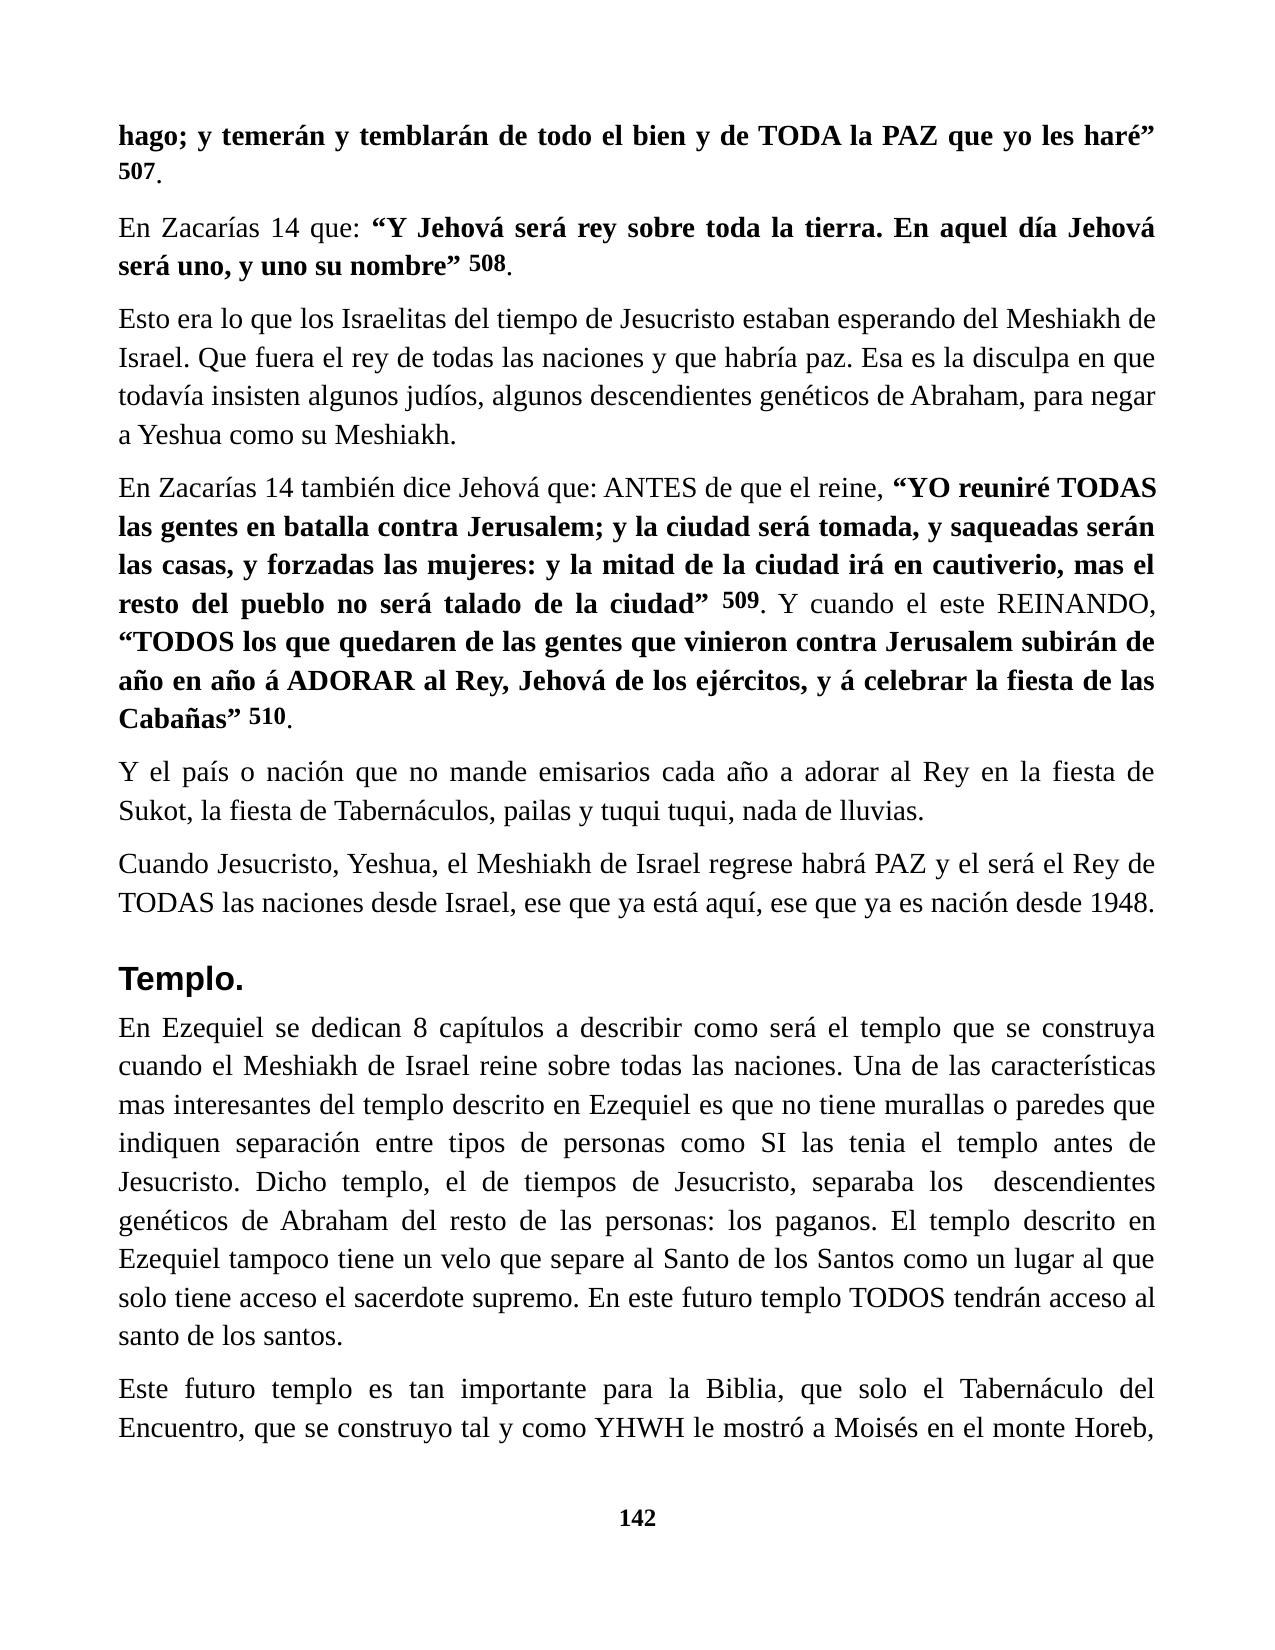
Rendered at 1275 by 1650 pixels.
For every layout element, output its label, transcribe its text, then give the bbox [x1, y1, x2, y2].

text En Zacarías 14 también dice Jehová que: ANTES de que el reine, “YO reuniré TODAS las gentes en batalla contra Jerusalem; y la ciudad será tomada, y saqueadas serán las casas, y forzadas las mujeres: y la mitad de la ciudad irá en cautiverio, mas el resto del pueblo no será talado de la ciudad” . Y cuando el este REINANDO, “TODOS los que quedaren de las gentes que vinieron contra Jerusalem subirán de año en año á ADORAR al Rey, Jehová de los ejércitos, y á celebrar la fiesta de las Cabañas” . [118, 470, 1157, 735]
text Y el país o nación que no mande emisarios cada año a adorar al Rey en la fiesta de Sukot, la fiesta de Tabernáculos, pailas y tuqui tuqui, nada de lluvias. [118, 754, 1157, 827]
text Este futuro templo es tan importante para la Biblia, que solo el Tabernáculo del Encuentro, que se construyo tal y como YHWH le mostró a Moisés en el monte Horeb, [118, 1371, 1157, 1443]
text En Ezequiel se dedican 8 capítulos a describir como será el templo que se construya cuando el Meshiakh de Israel reine sobre todas las naciones. Una de las características mas interesantes del templo descrito en Ezequiel es que no tiene murallas o paredes que indiquen separación entre tipos de personas como SI las tenia el templo antes de Jesucristo. Dicho templo, el de tiempos de Jesucristo, separaba los descendientes genéticos de Abraham del resto de las personas: los paganos. El templo descrito en Ezequiel tampoco tiene un velo que separe al Santo de los Santos como un lugar al que solo tiene acceso el sacerdote supremo. En este futuro templo TODOS tendrán acceso al santo de los santos. [118, 1010, 1157, 1352]
text Esto era lo que los Israelitas del tiempo de Jesucristo estaban esperando del Meshiakh de Israel. Que fuera el rey de todas las naciones y que habría paz. Esa es la disculpa en que todavía insisten algunos judíos, algunos descendientes genéticos de Abraham, para negar a Yeshua como su Meshiakh. [118, 301, 1157, 451]
text hago; y temerán y temblarán de todo el bien y de TODA la PAZ que yo les haré” . [118, 118, 1157, 190]
subtitle Templo. [118, 959, 1157, 997]
text En Zacarías 14 que: “Y Jehová será rey sobre toda la tierra. En aquel día Jehová será uno, y uno su nombre” . [118, 210, 1157, 282]
text Cuando Jesucristo, Yeshua, el Meshiakh de Israel regrese habrá PAZ y el será el Rey de TODAS las naciones desde Israel, ese que ya está aquí, ese que ya es nación desde 1948. [118, 846, 1157, 918]
